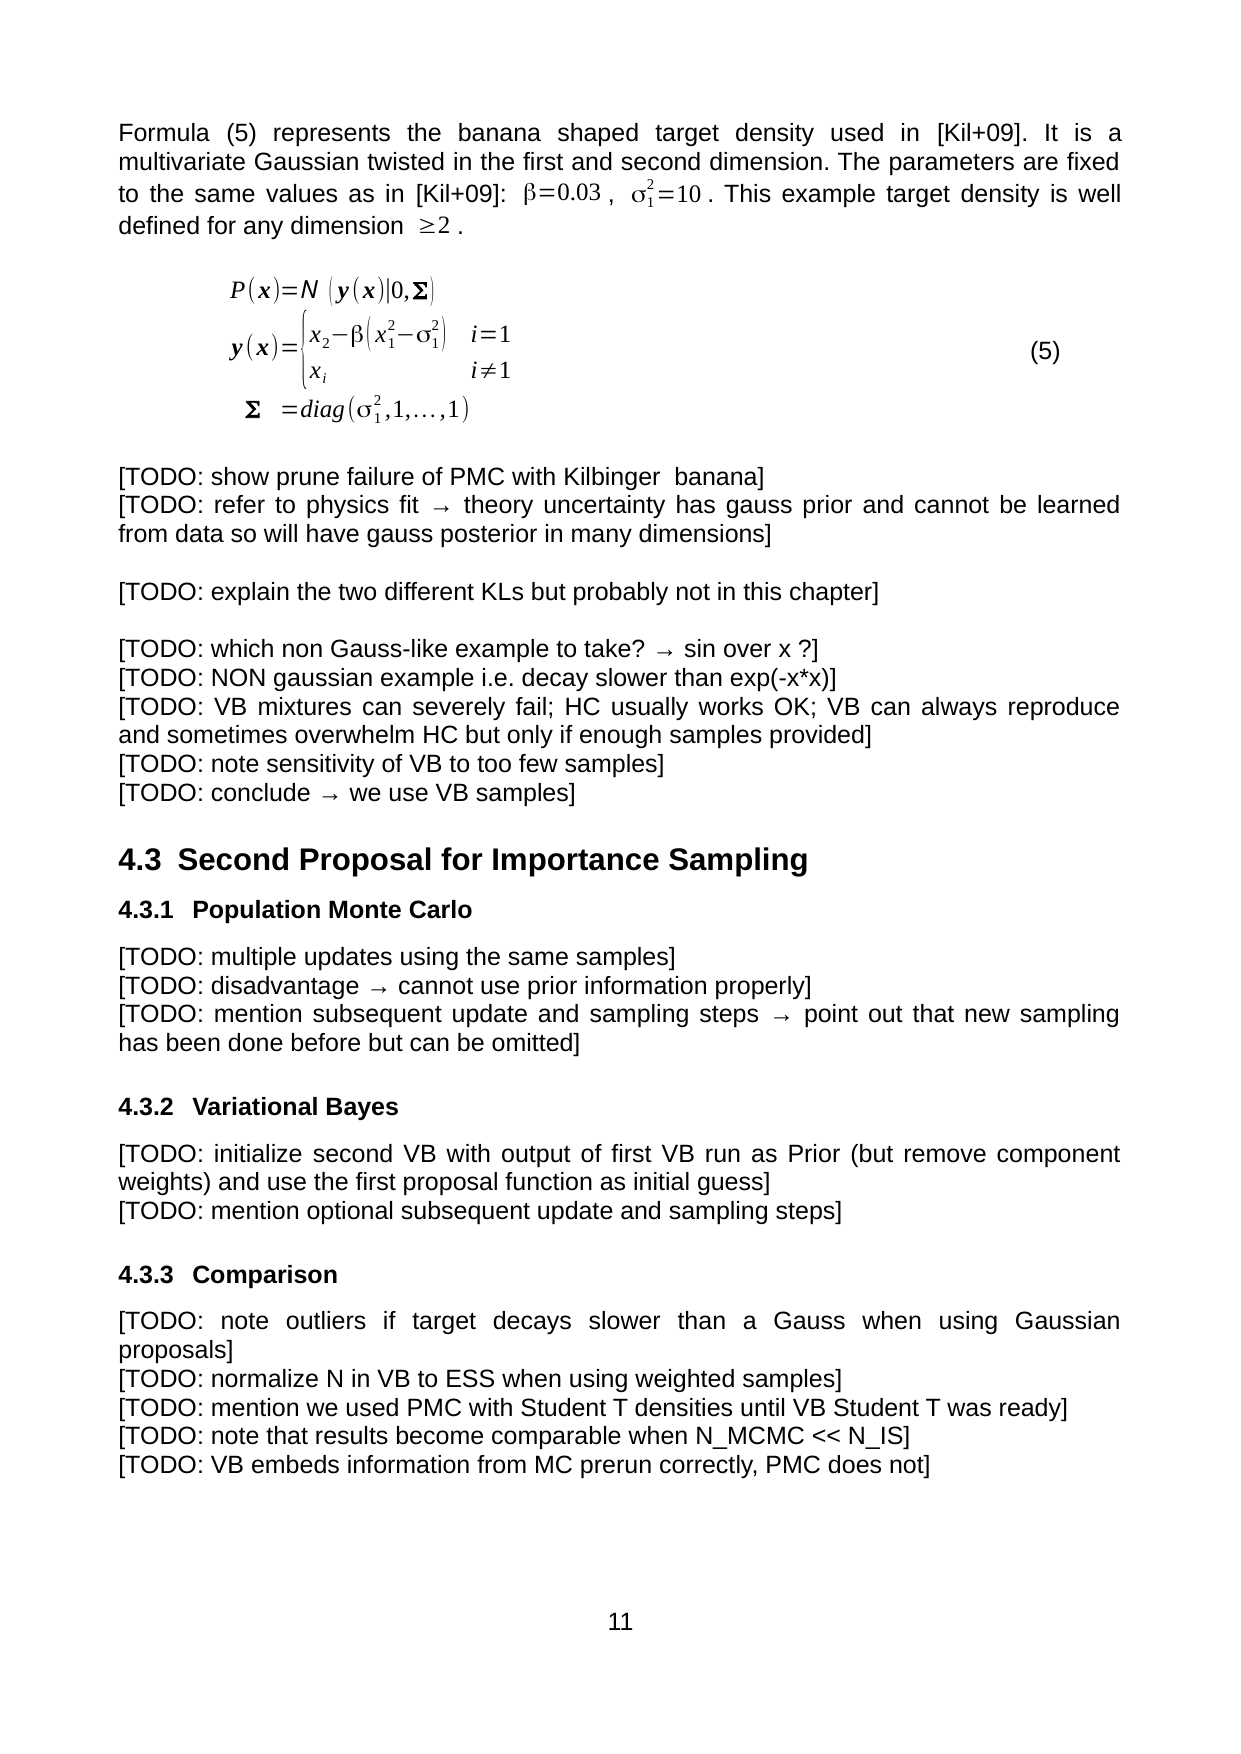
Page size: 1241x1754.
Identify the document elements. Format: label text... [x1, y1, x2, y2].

text [TODO: note sensitivity of VB to too few samples] [118, 749, 1122, 778]
text [TODO: VB embeds information from MC prerun correctly, PMC does not] [118, 1450, 1122, 1479]
subtitle Comparison [118, 1259, 1122, 1288]
text [TODO: which non Gauss-like example to take? → sin over x ?] [118, 634, 1122, 663]
table_header [217, 268, 1024, 433]
text [TODO: NON gaussian example i.e. decay slower than exp(-x*x)] [118, 663, 1122, 691]
text [TODO: mention optional subsequent update and sampling steps] [118, 1196, 1122, 1225]
text [TODO: conclude → we use VB samples] [118, 778, 1122, 806]
text [TODO: show prune failure of PMC with Kilbinger banana] [118, 461, 1122, 490]
text [TODO: explain the two different KLs but probably not in this chapter] [118, 576, 1122, 605]
text [TODO: mention we used PMC with Student T densities until VB Student T was ready] [118, 1393, 1122, 1421]
text [TODO: initialize second VB with output of first VB run as Prior (but remove component weights) and use the first proposal function as initial guess] [118, 1138, 1122, 1196]
table_header [118, 268, 217, 433]
text [TODO: refer to physics fit → theory uncertainty has gauss prior and cannot be learned from data so will have gauss posterior in many dimensions] [118, 490, 1122, 548]
table_header (5) [1024, 268, 1123, 433]
subtitle Variational Bayes [118, 1092, 1122, 1121]
text [TODO: note that results become comparable when N_MCMC << N_IS] [118, 1421, 1122, 1450]
subtitle Population Monte Carlo [118, 895, 1122, 924]
text [TODO: multiple updates using the same samples] [118, 942, 1122, 971]
text [TODO: disadvantage → cannot use prior information properly] [118, 971, 1122, 999]
text [TODO: VB mixtures can severely fail; HC usually works OK; VB can always reproduce and sometimes overwhelm HC but only if enough samples provided] [118, 691, 1122, 749]
text [TODO: normalize N in VB to ESS when using weighted samples] [118, 1364, 1122, 1393]
text [TODO: note outliers if target decays slower than a Gauss when using Gaussian proposals] [118, 1306, 1122, 1364]
text [TODO: mention subsequent update and sampling steps → point out that new sampling has been done before but can be omitted] [118, 999, 1122, 1057]
text Formula (5) represents the banana shaped target density used in [Kil+09]. It is a multivariate Gaussian twisted in the first and second dimension. The parameters are fixed to the same values as in [Kil+09]: , . This example target density is well defined for any dimension . [118, 118, 1122, 239]
subtitle Second Proposal for Importance Sampling [118, 841, 1122, 877]
